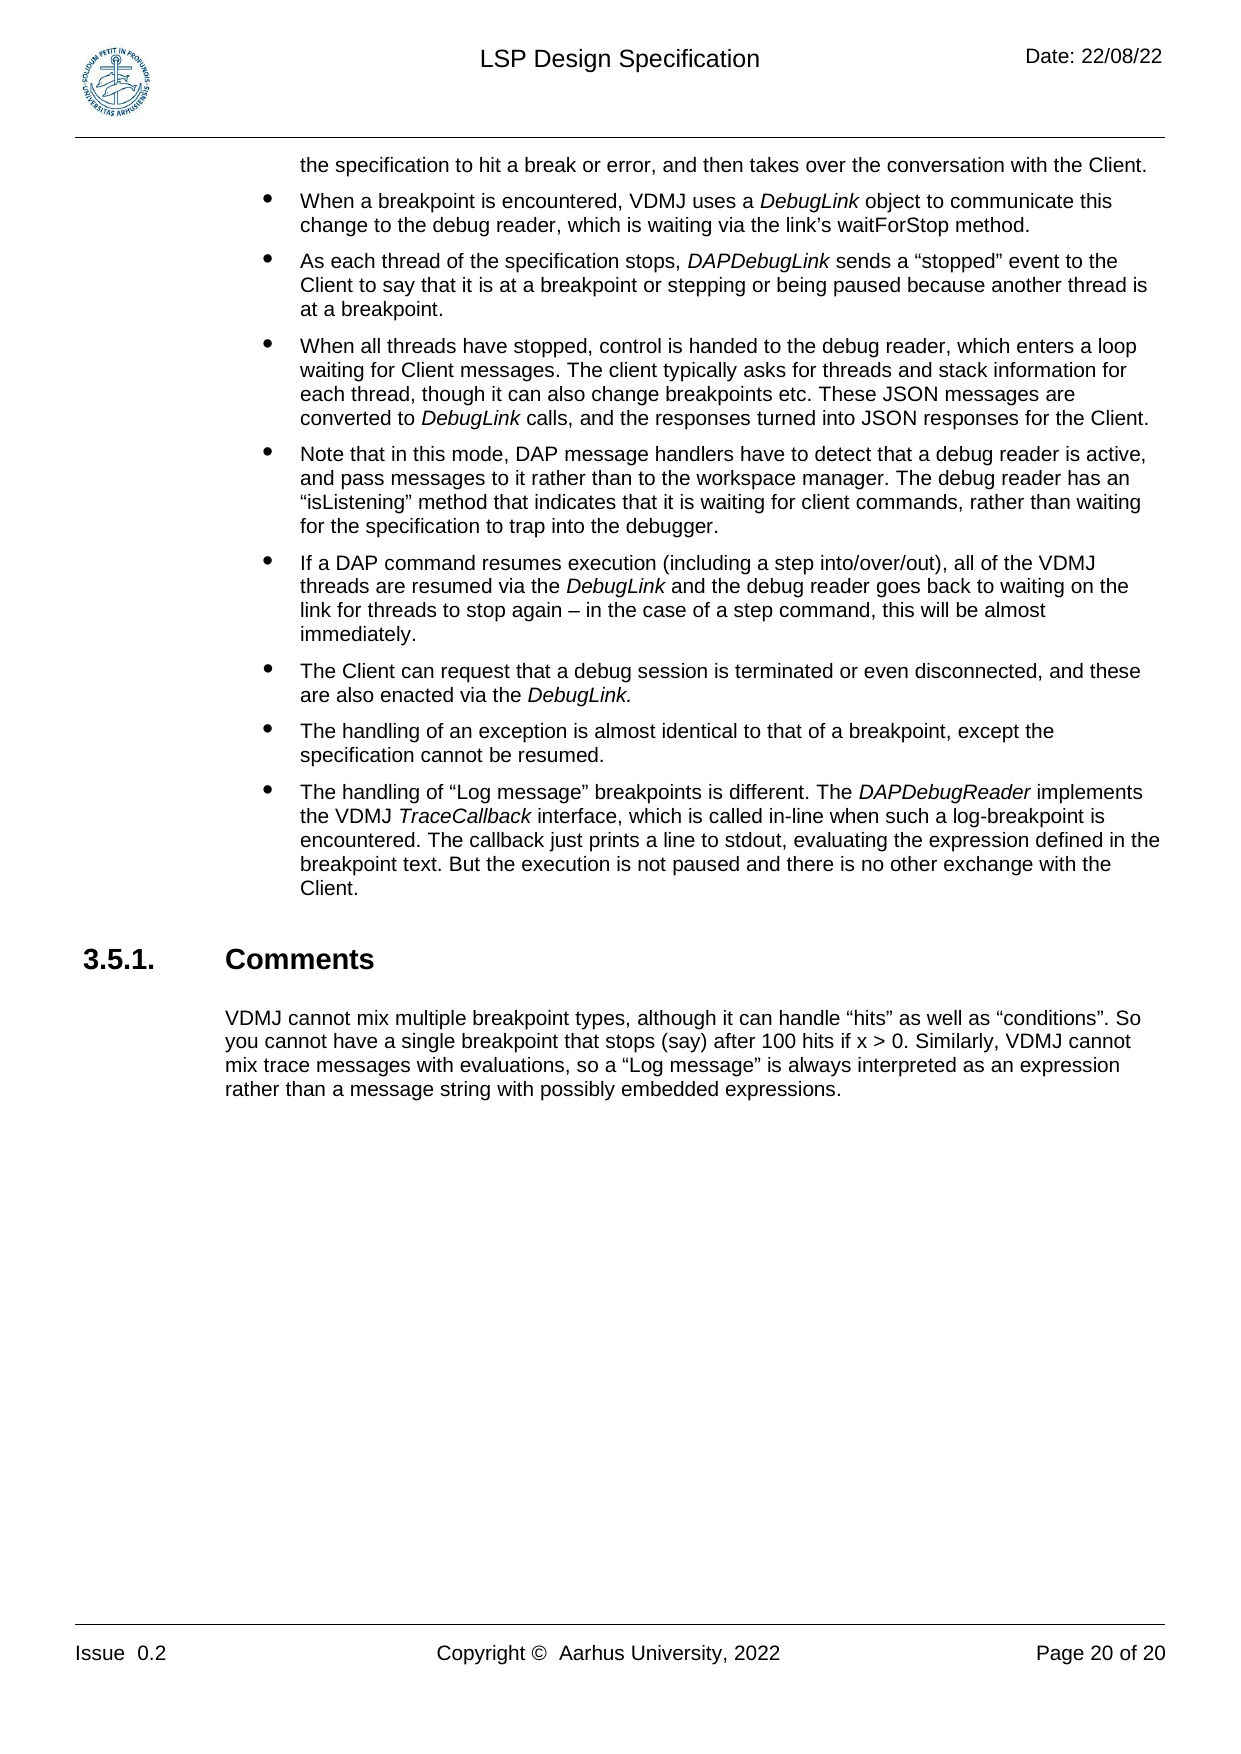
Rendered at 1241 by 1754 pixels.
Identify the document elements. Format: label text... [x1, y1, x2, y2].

list The handling of “Log message” breakpoints is different. The DAPDebugReader implements the VDMJ TraceCallback interface, which is called in-line when such a log-breakpoint is encountered. The callback just prints a line to stdout, evaluating the expression defined in the breakpoint text. But the execution is not paused and there is no other exchange with the Client. [262, 780, 1165, 900]
list As each thread of the specification stops, DAPDebugLink sends a “stopped” event to the Client to say that it is at a breakpoint or stepping or being paused because another thread is at a breakpoint. [262, 250, 1165, 322]
picture [78, 44, 153, 120]
text VDMJ cannot mix multiple breakpoint types, although it can handle “hits” as well as “conditions”. So you cannot have a single breakpoint that stops (say) after 100 hits if x > 0. Similarly, VDMJ cannot mix trace messages with evaluations, so a “Log message” is always interpreted as an expression rather than a message string with possibly embedded expressions. [225, 1006, 1165, 1102]
list When a breakpoint is encountered, VDMJ uses a DebugLink object to communicate this change to the debug reader, which is waiting via the link’s waitForStop method. [262, 189, 1165, 237]
list The Client can request that a debug session is terminated or even disconnected, and these are also enacted via the DebugLink. [262, 659, 1165, 707]
list Note that in this mode, DAP message handlers have to detect that a debug reader is active, and pass messages to it rather than to the workspace manager. The debug reader has an “isListening” method that indicates that it is waiting for client commands, rather than waiting for the specification to trap into the debugger. [262, 442, 1165, 538]
list If a DAP command resumes execution (including a step into/over/out), all of the VDMJ threads are resumed via the DebugLink and the debug reader goes back to waiting on the link for threads to stop again – in the case of a step command, this will be almost immediately. [262, 551, 1165, 647]
subtitle Comments [75, 942, 1165, 976]
list When all threads have stopped, control is handed to the debug reader, which enters a loop waiting for Client messages. The client typically asks for threads and stack information for each thread, though it can also change breakpoints etc. These JSON messages are converted to DebugLink calls, and the responses turned into JSON responses for the Client. [262, 334, 1165, 430]
list the specification to hit a break or error, and then takes over the conversation with the Client. [262, 153, 1165, 177]
list The handling of an exception is almost identical to that of a breakpoint, except the specification cannot be resumed. [262, 719, 1165, 767]
